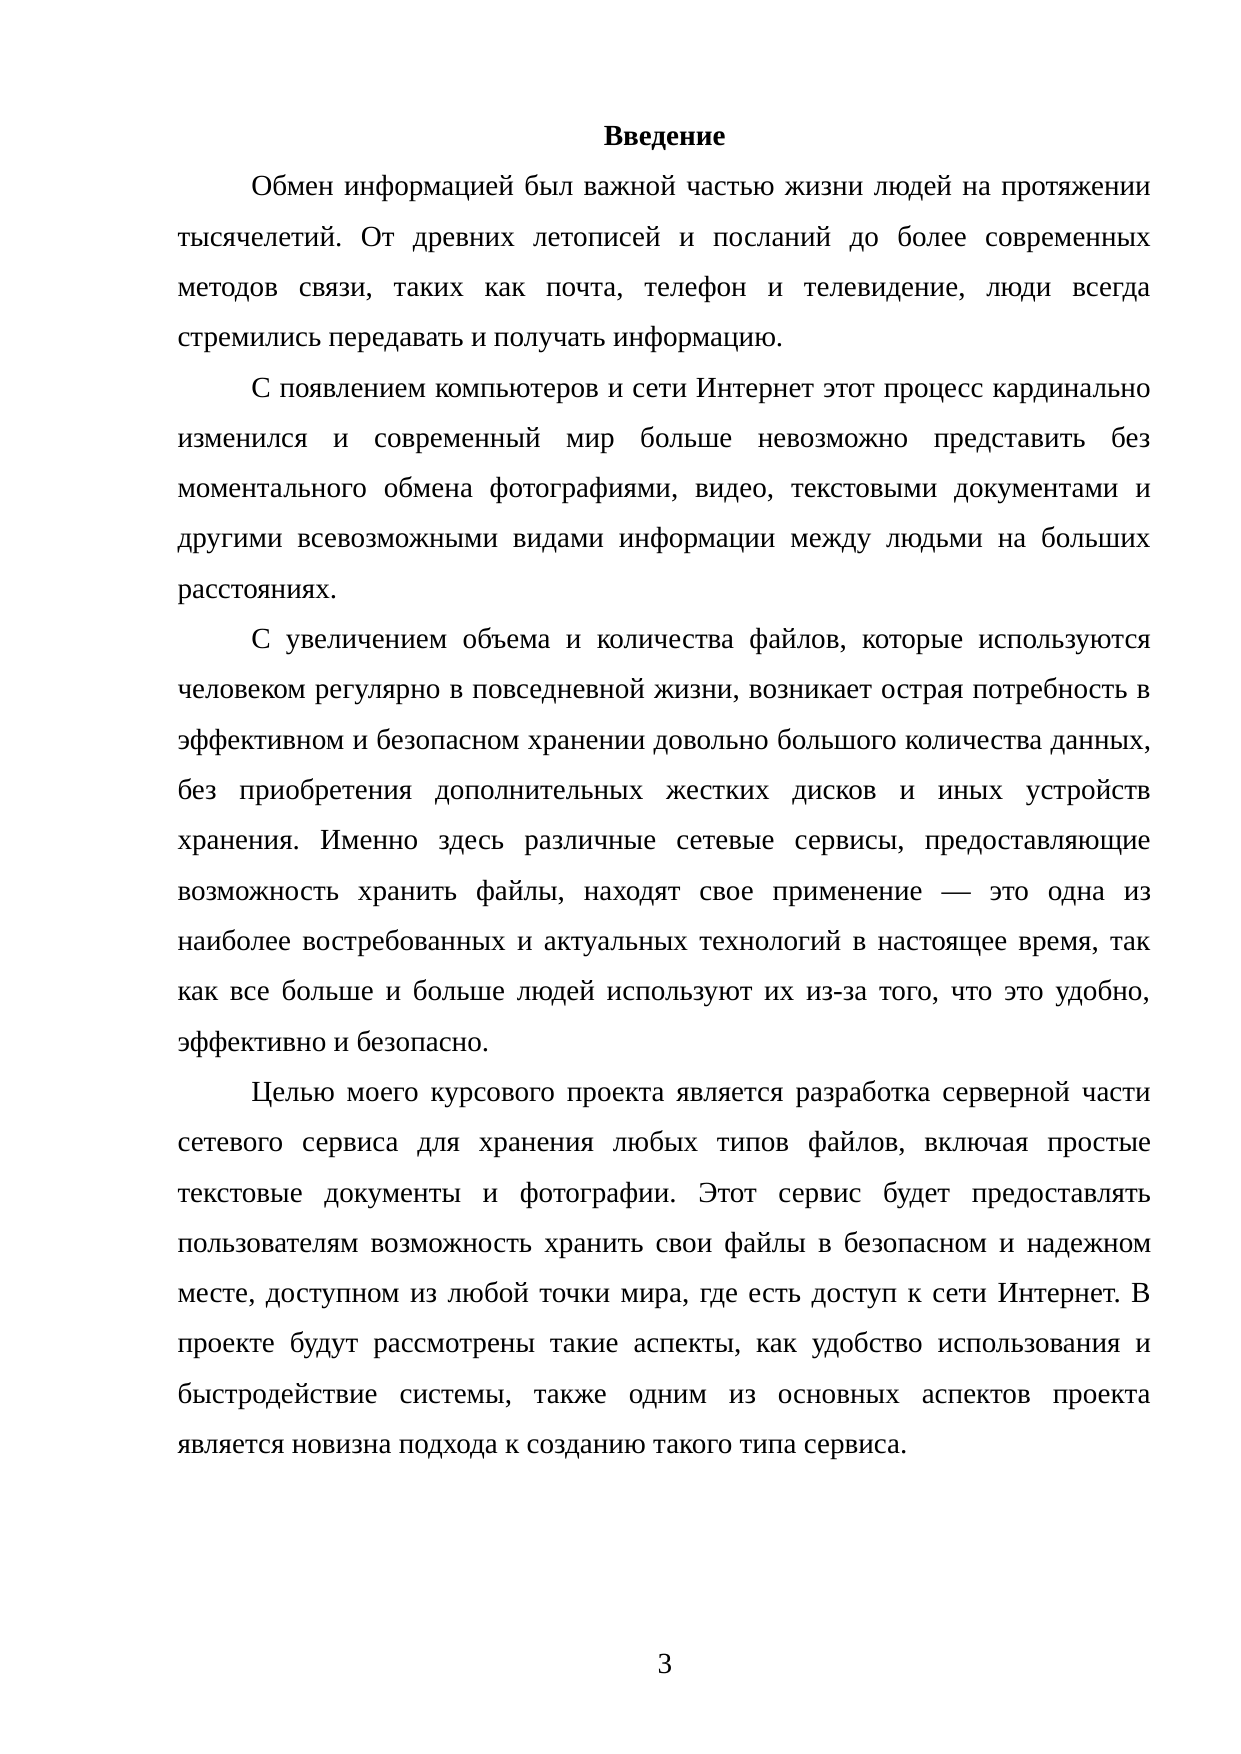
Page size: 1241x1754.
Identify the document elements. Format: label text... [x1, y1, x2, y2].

text Обмен информацией был важной частью жизни людей на протяжении тысячелетий. От древних летописей и посланий до более современных методов связи, таких как почта, телефон и телевидение, люди всегда стремились передавать и получать информацию. [177, 168, 1152, 353]
subtitle Введение [177, 118, 1152, 152]
text Целью моего курсового проекта является разработка серверной части сетевого сервиса для хранения любых типов файлов, включая простые текстовые документы и фотографии. Этот сервис будет предоставлять пользователям возможность хранить свои файлы в безопасном и надежном месте, доступном из любой точки мира, где есть доступ к сети Интернет. В проекте будут рассмотрены такие аспекты, как удобство использования и быстродействие системы, также одним из основных аспектов проекта является новизна подхода к созданию такого типа сервиса. [177, 1074, 1152, 1460]
text С увеличением объема и количества файлов, которые используются человеком регулярно в повседневной жизни, возникает острая потребность в эффективном и безопасном хранении довольно большого количества данных, без приобретения дополнительных жестких дисков и иных устройств хранения. Именно здесь различные сетевые сервисы, предоставляющие возможность хранить файлы, находят свое применение — это одна из наиболее востребованных и актуальных технологий в настоящее время, так как все больше и больше людей используют их из-за того, что это удобно, эффективно и безопасно. [177, 621, 1152, 1057]
text С появлением компьютеров и сети Интернет этот процесс кардинально изменился и современный мир больше невозможно представить без моментального обмена фотографиями, видео, текстовыми документами и другими всевозможными видами информации между людьми на больших расстояниях. [177, 370, 1152, 604]
